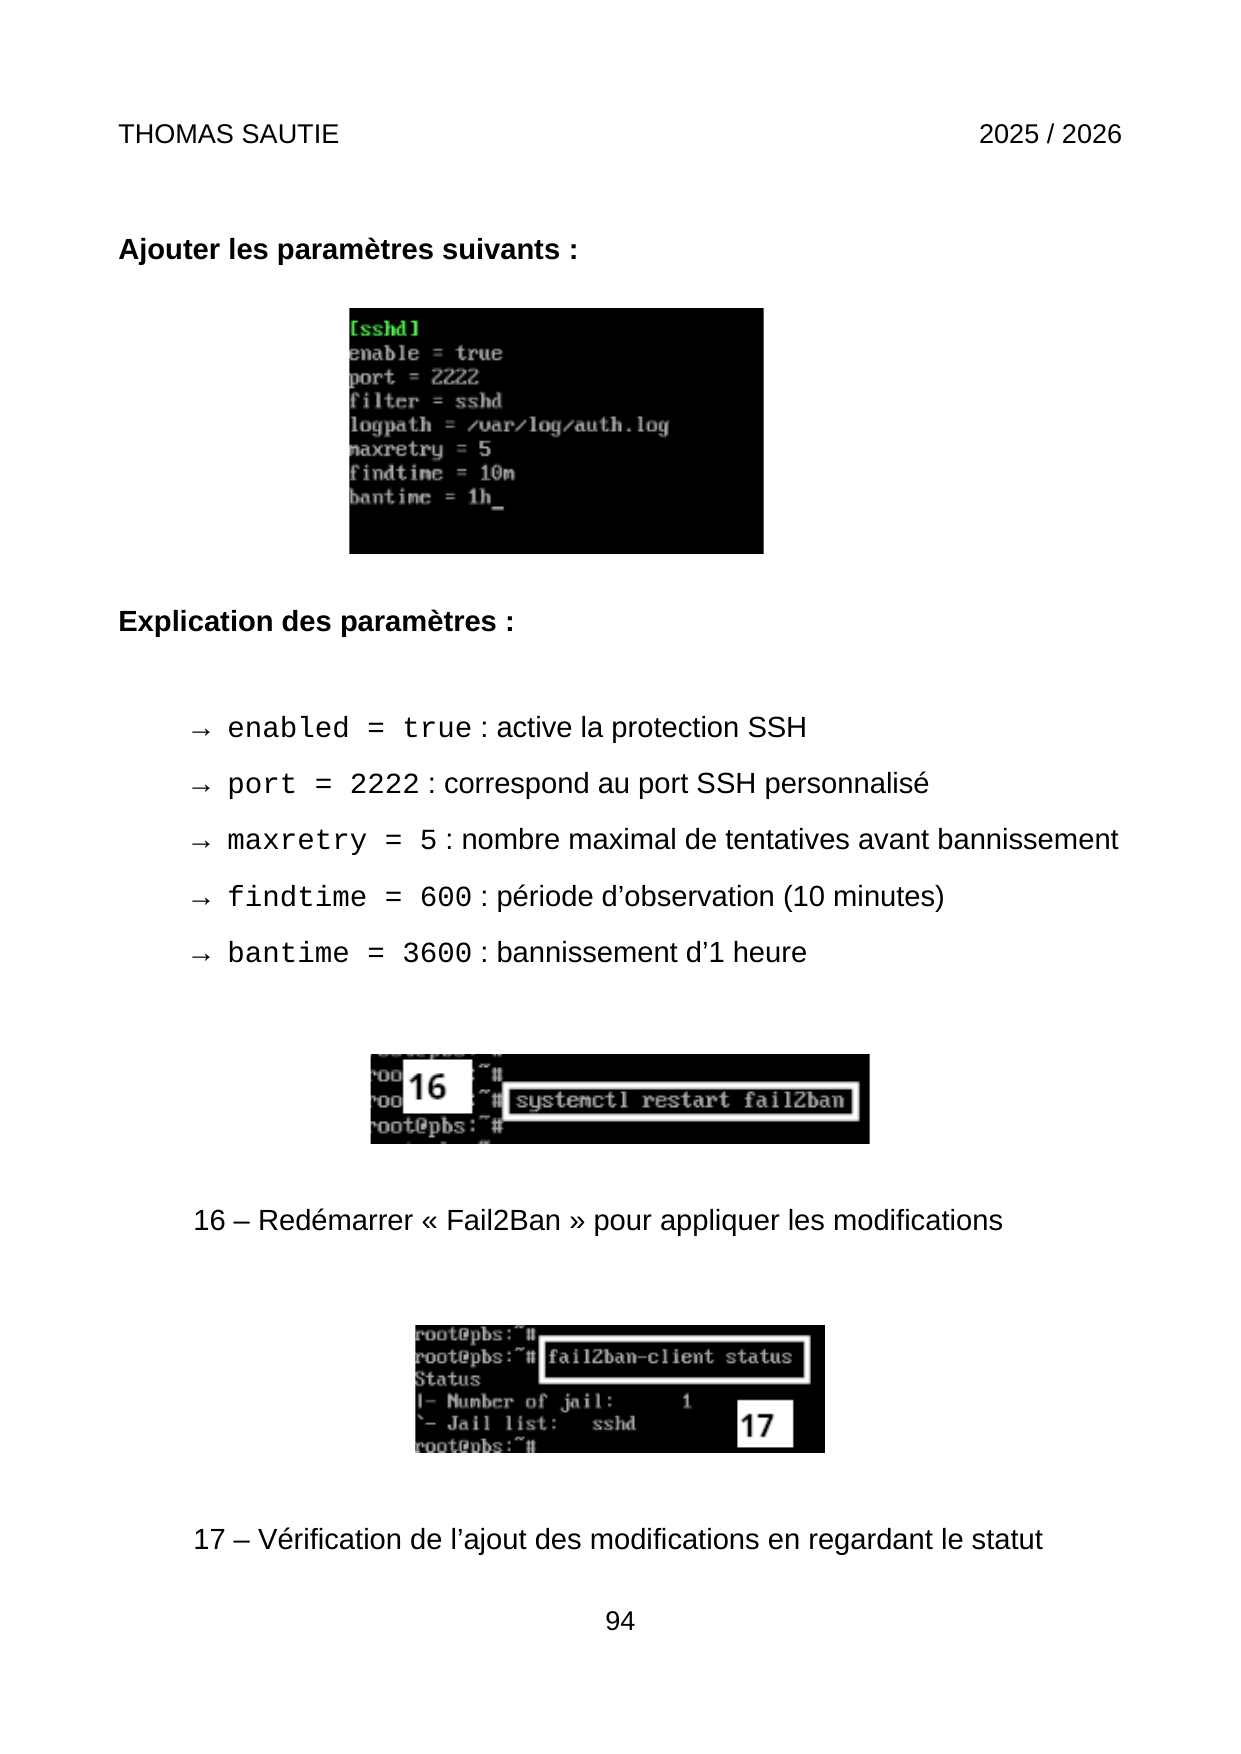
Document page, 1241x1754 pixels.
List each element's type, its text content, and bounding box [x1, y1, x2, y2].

list → maxretry = 5 : nombre maximal de tentatives avant bannissement [162, 822, 1122, 858]
list 17 – Vérification de l’ajout des modifications en regardant le statut [164, 1522, 1122, 1556]
list → enabled = true : active la protection SSH [162, 710, 1122, 746]
list → port = 2222 : correspond au port SSH personnalisé [162, 766, 1122, 802]
list → findtime = 600 : période d’observation (10 minutes) [162, 878, 1122, 915]
picture [370, 1054, 870, 1144]
picture [415, 1325, 825, 1453]
list 16 – Redémarrer « Fail2Ban » pour appliquer les modifications [164, 1203, 1122, 1237]
list → bantime = 3600 : bannissement d’1 heure [162, 935, 1122, 971]
text Ajouter les paramètres suivants : [118, 232, 1122, 266]
picture [349, 308, 764, 554]
text Explication des paramètres : [118, 604, 1122, 637]
